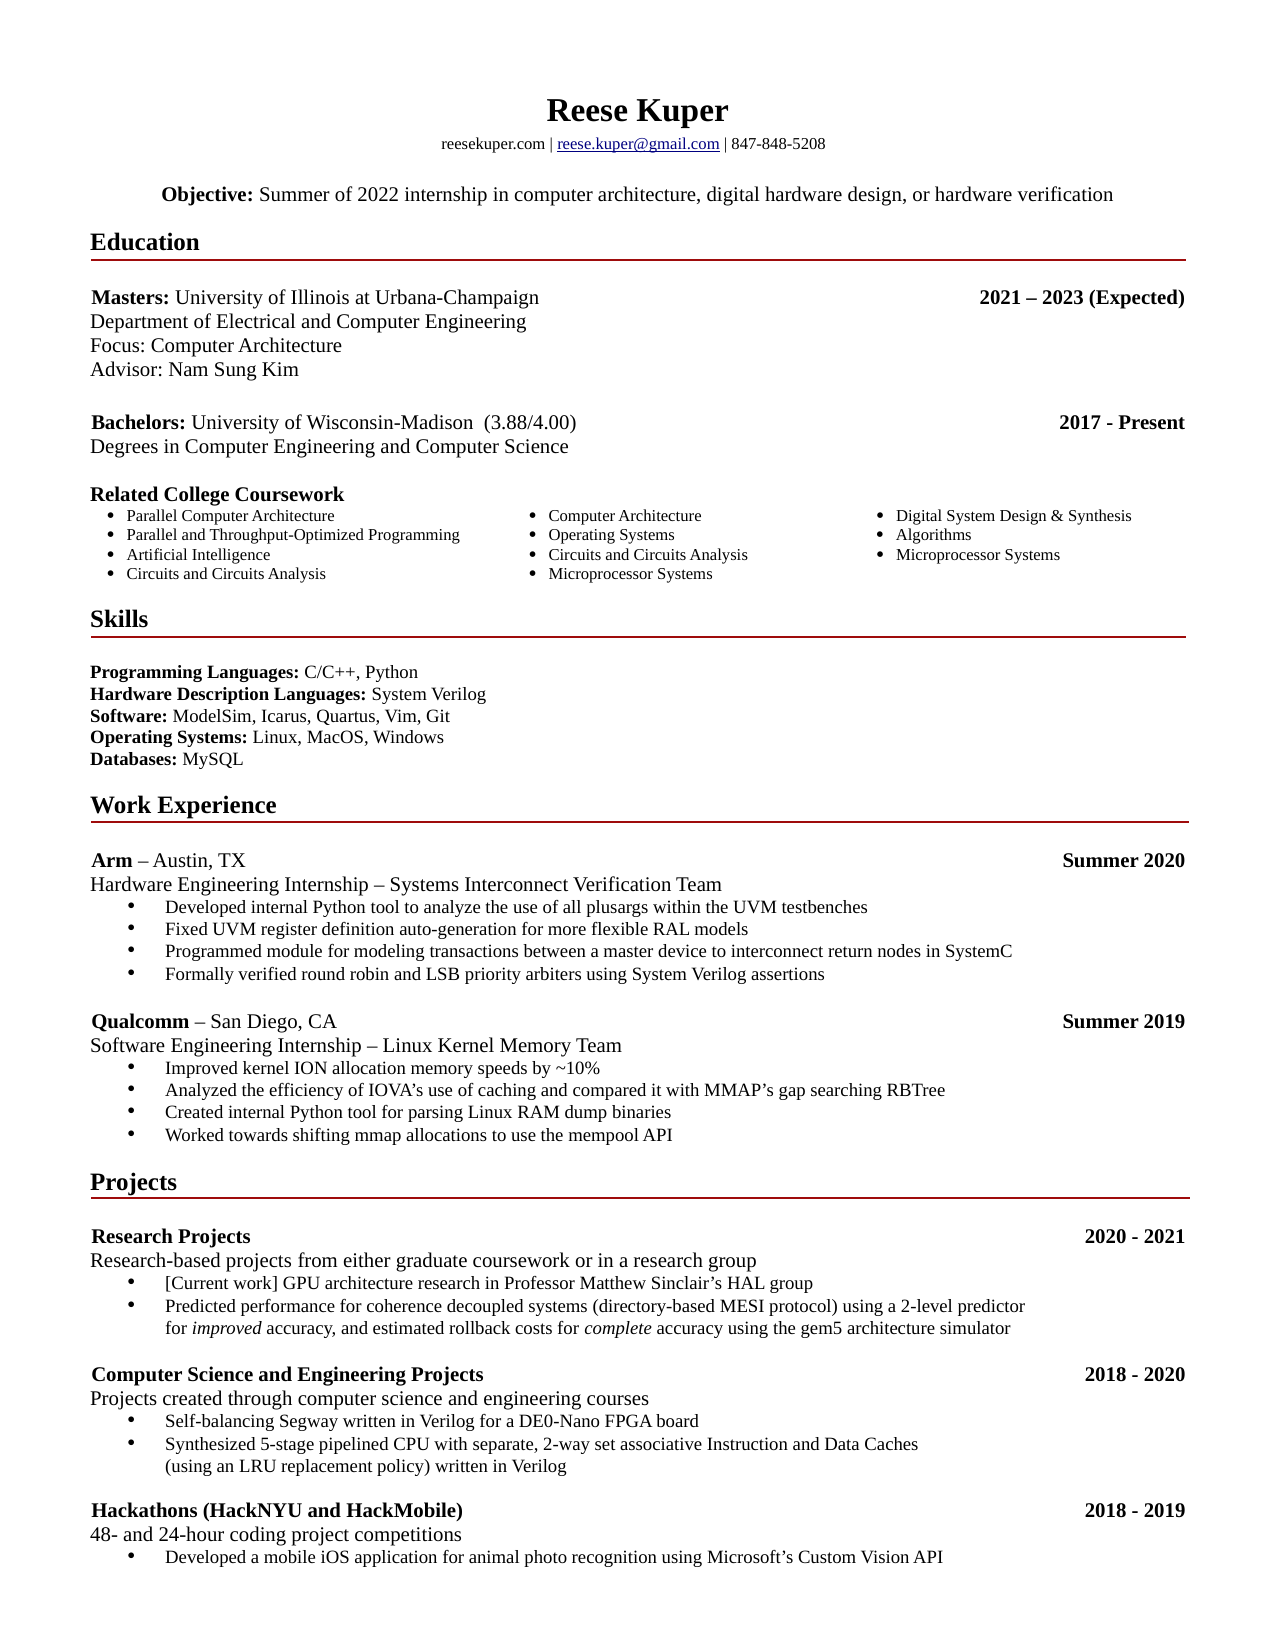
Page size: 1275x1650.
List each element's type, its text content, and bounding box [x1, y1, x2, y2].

text Skills [90, 604, 1185, 633]
text Focus: Computer Architecture [90, 333, 1185, 357]
list [Current work] GPU architecture research in Professor Matthew Sinclair’s HAL group [127, 1272, 1185, 1294]
list Synthesized 5-stage pipelined CPU with separate, 2-way set associative Instruction and Data Caches [127, 1433, 1185, 1455]
list Improved kernel ION allocation memory speeds by ~10% [127, 1057, 1185, 1079]
text Work Experience [90, 790, 1185, 819]
table_header Summer 2020 [953, 848, 1186, 872]
table_header Computer Architecture [512, 506, 859, 525]
list Analyzed the efficiency of IOVA’s use of caching and compared it with MMAP’s gap searching RBTree [127, 1079, 1185, 1101]
text Objective: Summer of 2022 internship in computer architecture, digital hardware design, or hardware verification [90, 182, 1185, 206]
text Research-based projects from either graduate coursework or in a research group [90, 1248, 1185, 1272]
text Related College Coursework [90, 482, 1185, 506]
text Hardware Description Languages: System Verilog [90, 683, 1185, 704]
text Projects created through computer science and engineering courses [90, 1386, 1185, 1410]
table_header 2018 - 2020 [953, 1362, 1186, 1386]
list (using an LRU replacement policy) written in Verilog [165, 1455, 1185, 1476]
table_header Hackathons (HackNYU and HackMobile) [90, 1498, 953, 1522]
table_header Summer 2019 [953, 1009, 1186, 1033]
table_header 2020 - 2021 [953, 1224, 1186, 1248]
list for improved accuracy, and estimated rollback costs for complete accuracy using the gem5 architecture simulator [165, 1317, 1185, 1338]
table_header 2017 - Present [953, 410, 1186, 434]
text Department of Electrical and Computer Engineering [90, 309, 1185, 333]
table_header 2021 – 2023 (Expected) [953, 285, 1186, 309]
list Developed a mobile iOS application for animal photo recognition using Microsoft’s Custom Vision API [127, 1546, 1185, 1568]
table_cell Microprocessor Systems [512, 564, 859, 583]
text Operating Systems: Linux, MacOS, Windows [90, 726, 1185, 748]
list Formally verified round robin and LSB priority arbiters using System Verilog assertions [127, 962, 1185, 985]
list Created internal Python tool for parsing Linux RAM dump binaries [127, 1101, 1185, 1123]
list Worked towards shifting mmap allocations to use the mempool API [127, 1123, 1185, 1146]
text Software Engineering Internship – Linux Kernel Memory Team [90, 1033, 1185, 1057]
table_cell Parallel and Throughput-Optimized Programming [90, 525, 512, 544]
list Fixed UVM register definition auto-generation for more flexible RAL models [127, 918, 1185, 940]
text Projects [90, 1167, 1185, 1195]
text Software: ModelSim, Icarus, Quartus, Vim, Git [90, 704, 1185, 726]
table_cell Circuits and Circuits Analysis [512, 544, 859, 564]
table_header Research Projects [90, 1224, 953, 1248]
table_header Qualcomm – San Diego, CA [90, 1009, 953, 1033]
text Education [90, 227, 1185, 256]
table_cell Operating Systems [512, 525, 859, 544]
table_header Masters: University of Illinois at Urbana-Champaign [90, 285, 953, 309]
table_cell [859, 564, 1185, 583]
table_cell Circuits and Circuits Analysis [90, 564, 512, 583]
table_header 2018 - 2019 [953, 1498, 1186, 1522]
list Predicted performance for coherence decoupled systems (directory-based MESI protocol) using a 2-level predictor [127, 1294, 1185, 1317]
table_header Digital System Design & Synthesis [859, 506, 1185, 525]
list Developed internal Python tool to analyze the use of all plusargs within the UVM testbenches [127, 896, 1185, 918]
text Hardware Engineering Internship – Systems Interconnect Verification Team [90, 872, 1185, 896]
table_cell Microprocessor Systems [859, 544, 1185, 564]
table_header Computer Science and Engineering Projects [90, 1362, 953, 1386]
text 48- and 24-hour coding project competitions [90, 1522, 1185, 1546]
text Databases: MySQL [90, 748, 1185, 769]
table_header Arm – Austin, TX [90, 848, 953, 872]
table_header Bachelors: University of Wisconsin-Madison (3.88/4.00) [90, 410, 953, 434]
text Advisor: Nam Sung Kim [90, 357, 1185, 381]
list Self-balancing Segway written in Verilog for a DE0-Nano FPGA board [127, 1410, 1185, 1433]
list Programmed module for modeling transactions between a master device to interconnect return nodes in SystemC [127, 940, 1185, 962]
text Degrees in Computer Engineering and Computer Science [90, 434, 1185, 458]
table_cell Artificial Intelligence [90, 544, 512, 564]
table_header Parallel Computer Architecture [90, 506, 512, 525]
table_cell Algorithms [859, 525, 1185, 544]
text Programming Languages: C/C++, Python [90, 661, 1185, 683]
